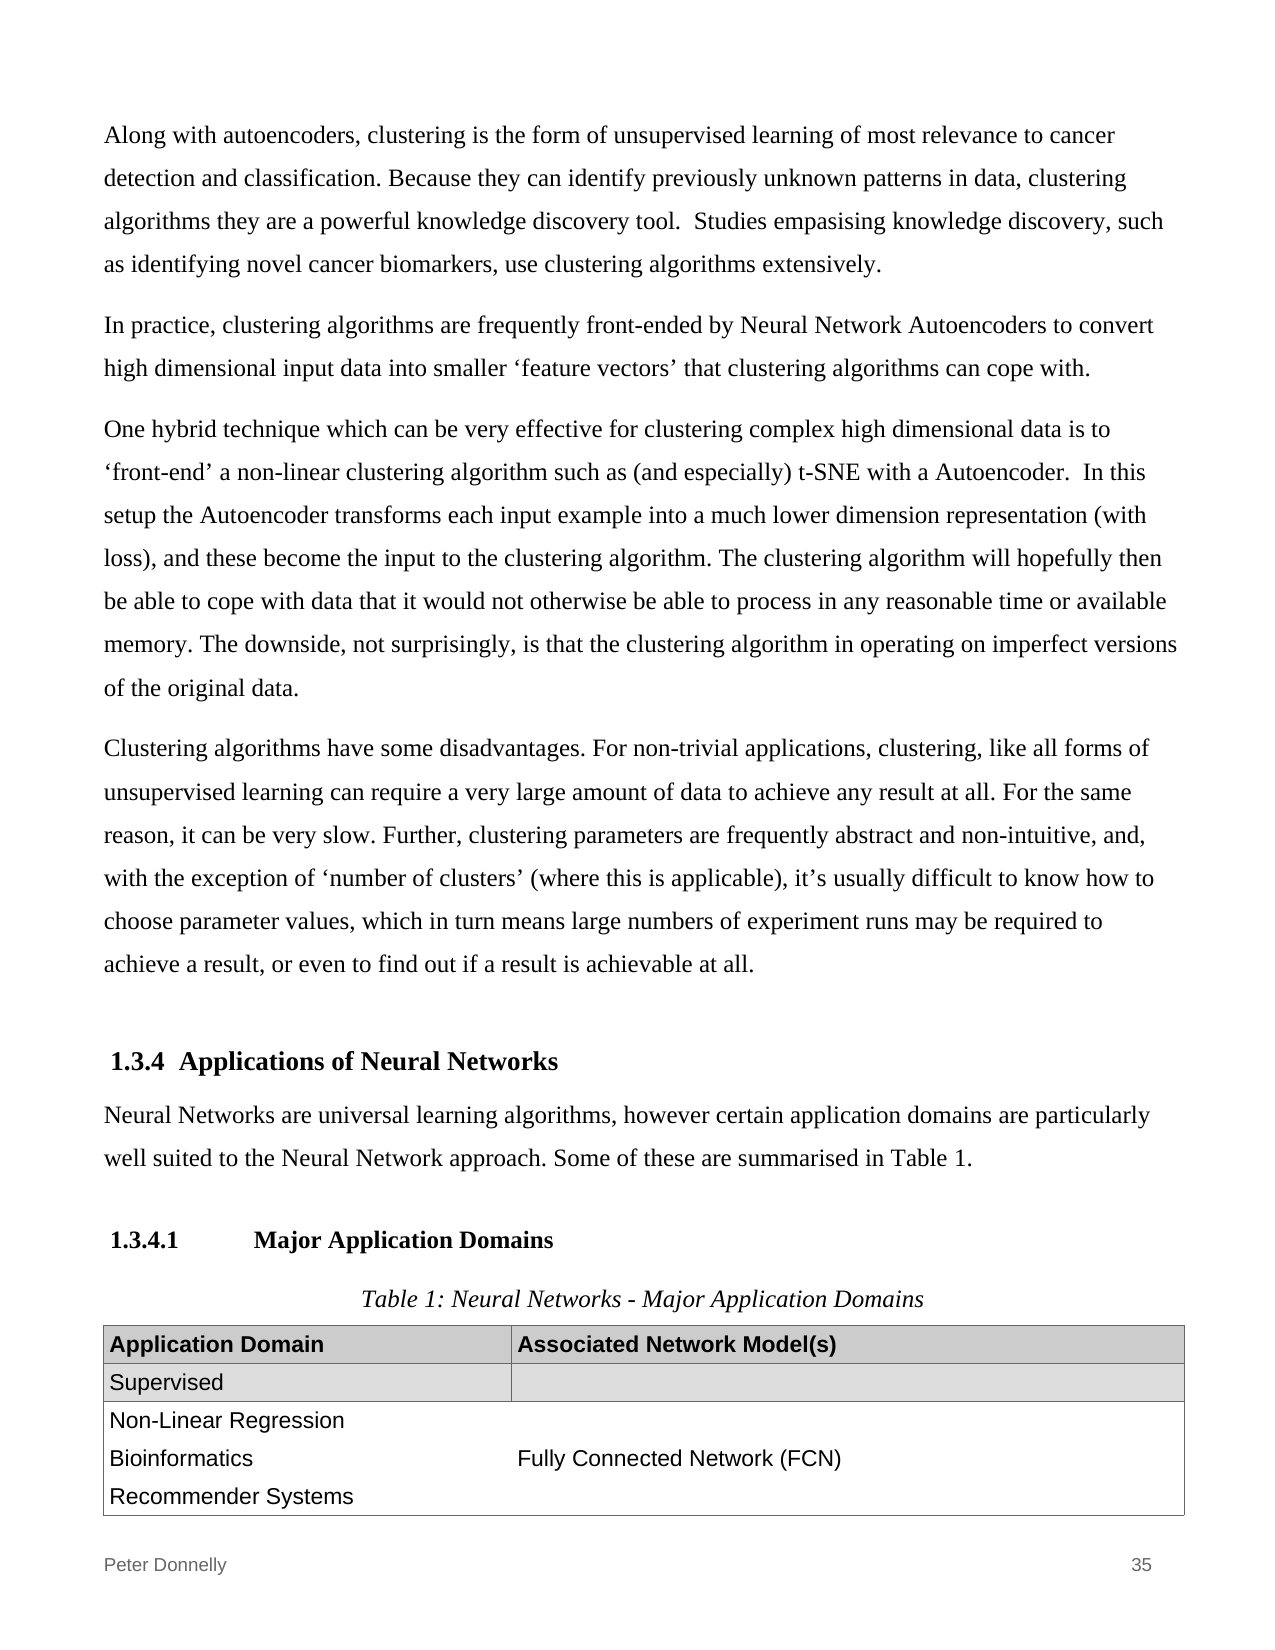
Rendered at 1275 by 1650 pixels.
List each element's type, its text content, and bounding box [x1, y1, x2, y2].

subtitle Major Application Domains [103, 1225, 1181, 1253]
table_header Associated Network Model(s) [512, 1326, 1184, 1363]
table_cell Bioinformatics [104, 1439, 511, 1477]
table_cell [512, 1364, 1184, 1401]
text One hybrid technique which can be very effective for clustering complex high dimensional data is to ‘front-end’ a non-linear clustering algorithm such as (and especially) t-SNE with a Autoencoder. In this setup the Autoencoder transforms each input example into a much lower dimension representation (with loss), and these become the input to the clustering algorithm. The clustering algorithm will hopefully then be able to cope with data that it would not otherwise be able to process in any reasonable time or available memory. The downside, not surprisingly, is that the clustering algorithm in operating on imperfect versions of the original data. [103, 414, 1181, 701]
table_cell Supervised [104, 1364, 511, 1401]
table_cell Non-Linear Regression [104, 1402, 511, 1439]
text Neural Networks are universal learning algorithms, however certain application domains are particularly well suited to the Neural Network approach. Some of these are summarised in Table 1. [103, 1100, 1181, 1172]
table_header Application Domain [104, 1326, 511, 1363]
text Table 1: Neural Networks - Major Application Domains [103, 1284, 1181, 1312]
text Along with autoencoders, clustering is the form of unsupervised learning of most relevance to cancer detection and classification. Because they can identify previously unknown patterns in data, clustering algorithms they are a powerful knowledge discovery tool. Studies empasising knowledge discovery, such as identifying novel cancer biomarkers, use clustering algorithms extensively. [103, 120, 1181, 278]
subtitle Applications of Neural Networks [103, 1045, 1181, 1077]
text Clustering algorithms have some disadvantages. For non-trivial applications, clustering, like all forms of unsupervised learning can require a very large amount of data to achieve any result at all. For the same reason, it can be very slow. Further, clustering parameters are frequently abstract and non-intuitive, and, with the exception of ‘number of clusters’ (where this is applicable), it’s usually difficult to know how to choose parameter values, which in turn means large numbers of experiment runs may be required to achieve a result, or even to find out if a result is achievable at all. [103, 733, 1181, 978]
table_cell Recommender Systems [104, 1477, 511, 1515]
text In practice, clustering algorithms are frequently front-ended by Neural Network Autoencoders to convert high dimensional input data into smaller ‘feature vectors’ that clustering algorithms can cope with. [103, 310, 1181, 382]
table_cell Fully Connected Network (FCN) [511, 1402, 1184, 1515]
